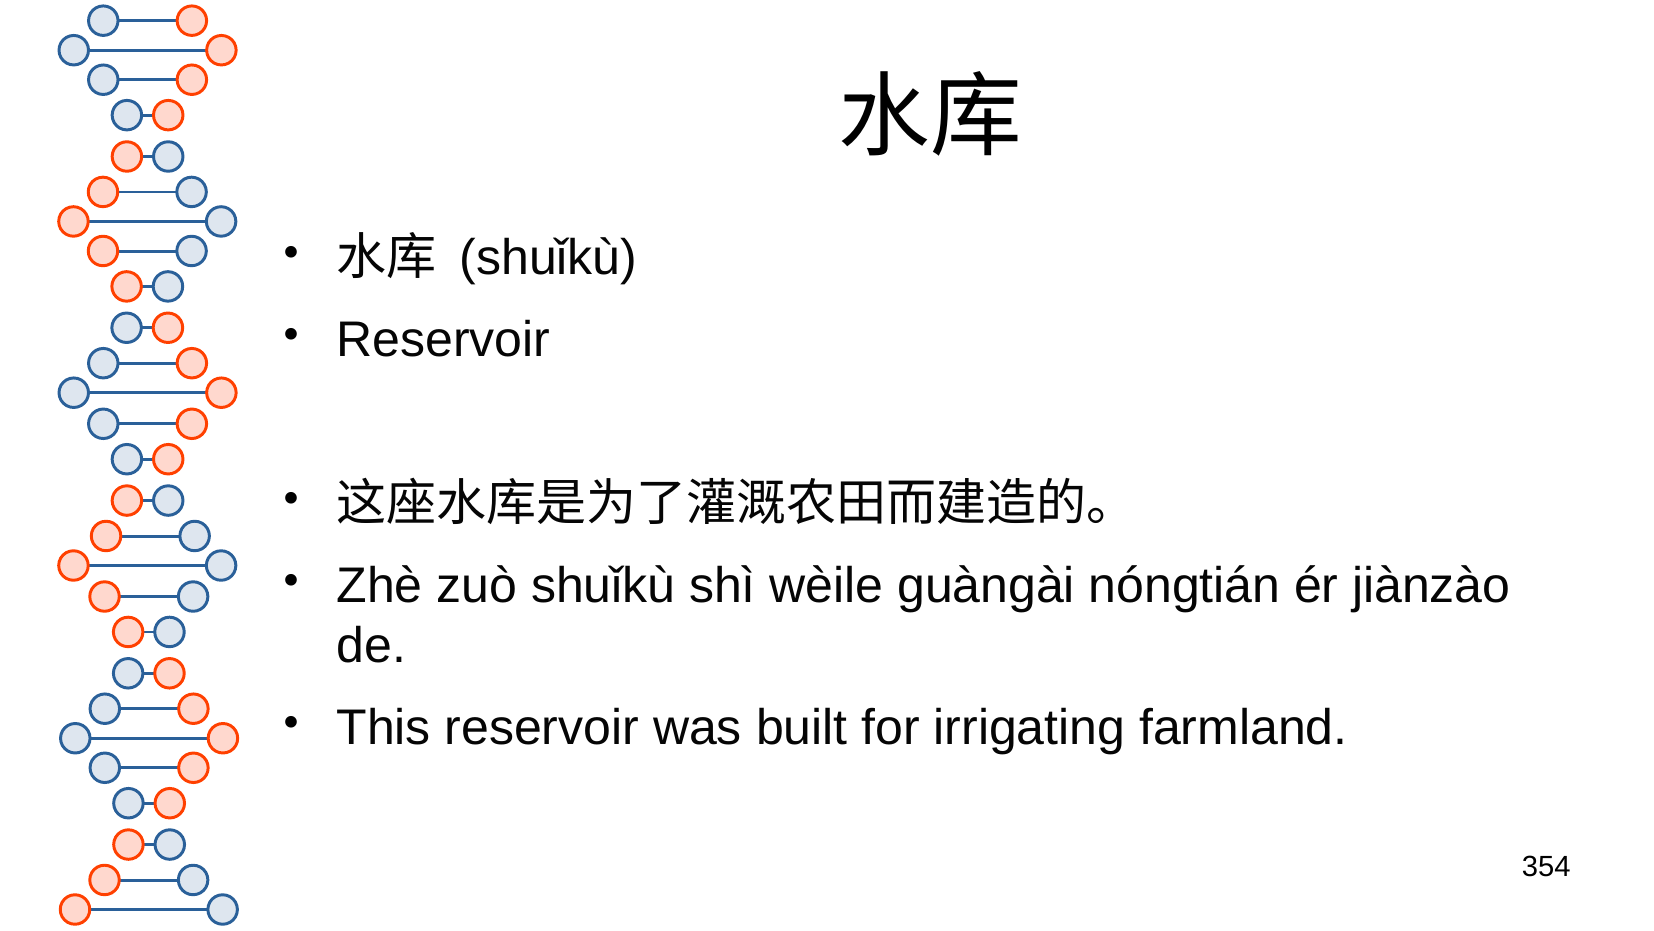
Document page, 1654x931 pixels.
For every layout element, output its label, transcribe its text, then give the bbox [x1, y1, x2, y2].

list 水库 (shuǐkù) Reservoir 这座水库是为了灌溉农田而建造的。 Zhè zuò shuǐkù shì wèile guàngài nóngtián ér jiànzào de. This reservoir was built for irrigating farmland. [265, 224, 1595, 764]
title 水库 [265, 35, 1595, 189]
